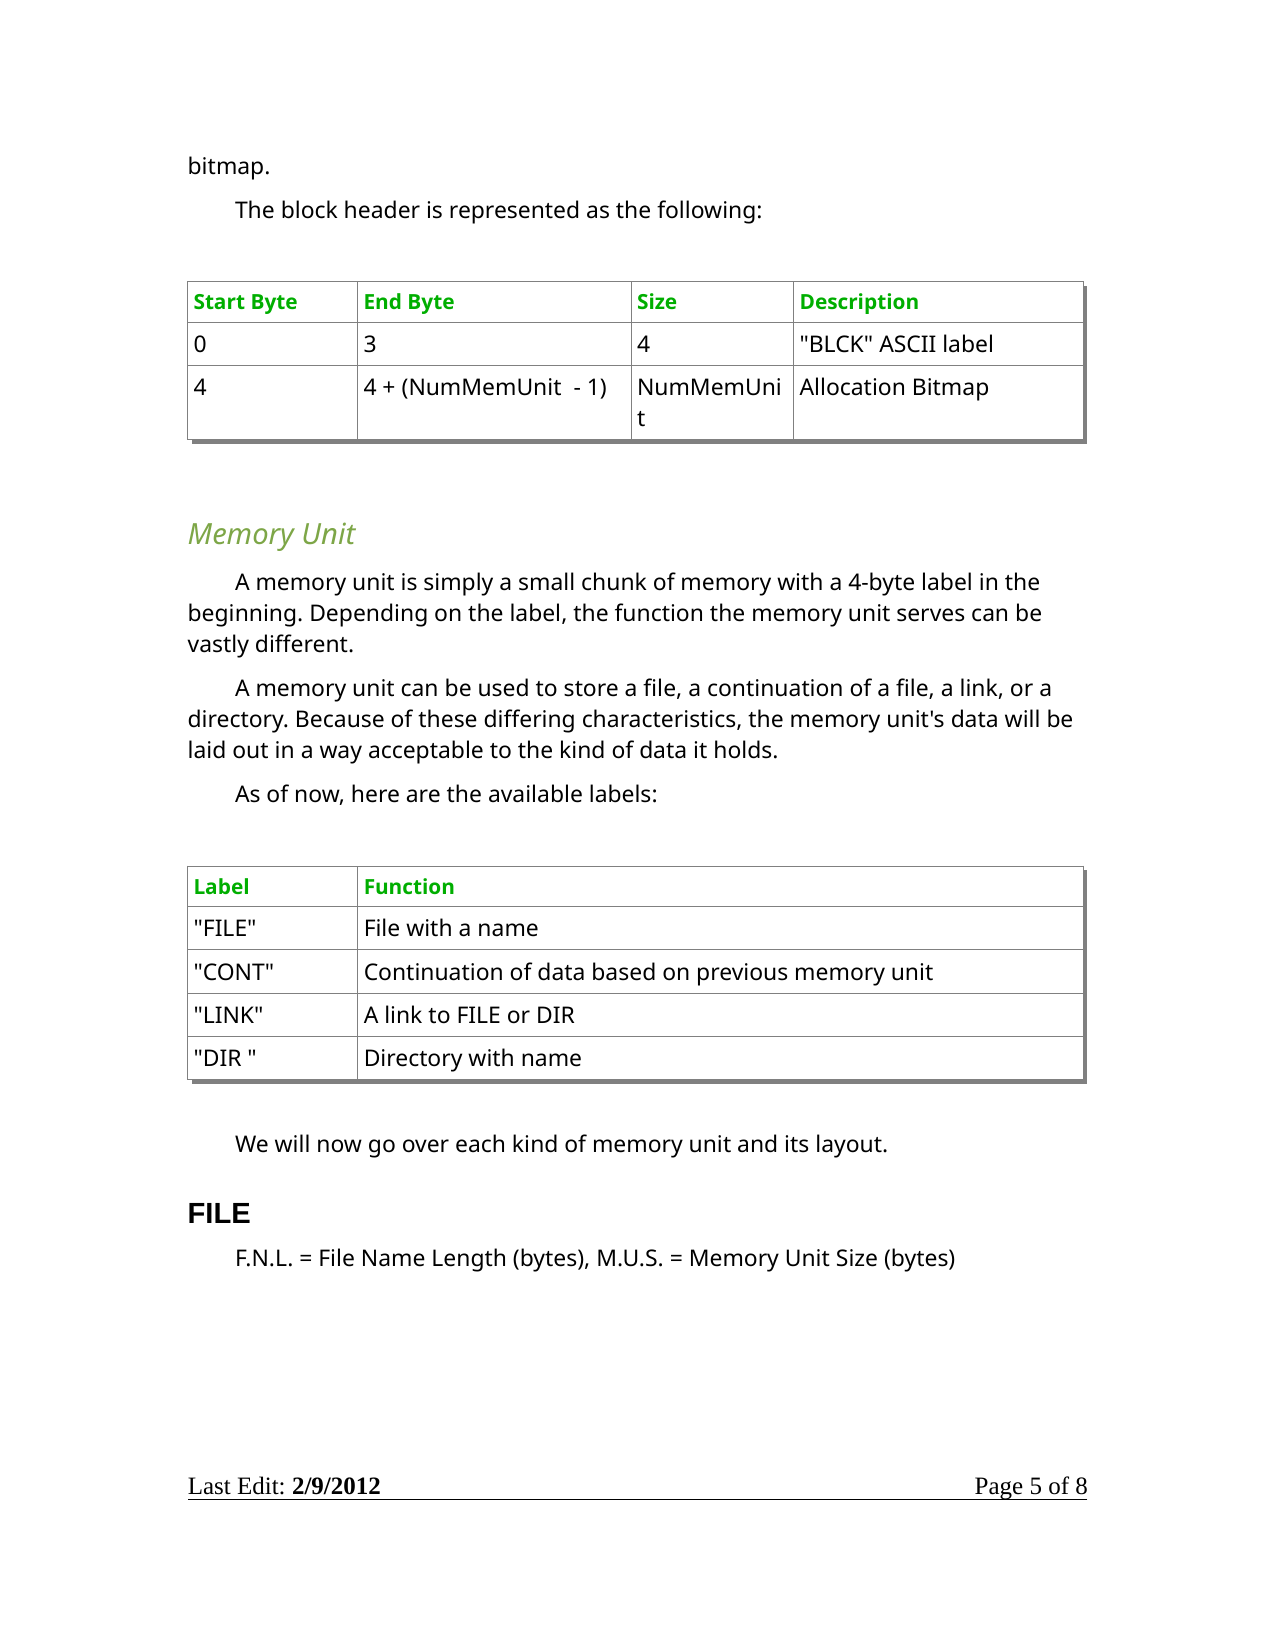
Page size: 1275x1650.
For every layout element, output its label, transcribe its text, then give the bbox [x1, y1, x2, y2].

table_cell NumMemUnit [632, 366, 793, 439]
table_cell "DIR " [188, 1037, 357, 1079]
table_cell Continuation of data based on previous memory unit [358, 950, 1083, 992]
text The block header is represented as the following: [187, 194, 1087, 225]
table_cell 4 [632, 323, 793, 365]
table_header Label [188, 867, 357, 906]
table_cell 4 [188, 366, 357, 439]
table_cell 3 [358, 323, 631, 365]
table_header Description [794, 282, 1083, 322]
text bitmap. [187, 150, 1087, 181]
table_cell 0 [188, 323, 357, 365]
table_header Start Byte [188, 282, 357, 322]
table_header End Byte [358, 282, 631, 322]
text A memory unit is simply a small chunk of memory with a 4-byte label in the beginning. Depending on the label, the function the memory unit serves can be vastly different. [187, 566, 1087, 659]
table_cell Directory with name [358, 1037, 1083, 1079]
text A memory unit can be used to store a file, a continuation of a file, a link, or a directory. Because of these differing characteristics, the memory unit's data will be laid out in a way acceptable to the kind of data it holds. [187, 672, 1087, 766]
subtitle Memory Unit [187, 513, 1087, 553]
table_cell File with a name [358, 907, 1083, 949]
table_cell "LINK" [188, 994, 357, 1036]
table_header Function [358, 867, 1083, 906]
table_cell Allocation Bitmap [794, 366, 1083, 439]
text F.N.L. = File Name Length (bytes), M.U.S. = Memory Unit Size (bytes) [187, 1242, 1087, 1274]
table_header Size [632, 282, 793, 322]
table_cell "FILE" [188, 907, 357, 949]
table_cell "CONT" [188, 950, 357, 992]
subtitle FILE [187, 1196, 1087, 1230]
text We will now go over each kind of memory unit and its layout. [187, 1128, 1087, 1159]
text As of now, here are the available labels: [187, 778, 1087, 809]
table_cell "BLCK" ASCII label [794, 323, 1083, 365]
table_cell A link to FILE or DIR [358, 994, 1083, 1036]
table_cell 4 + (NumMemUnit - 1) [358, 366, 631, 439]
